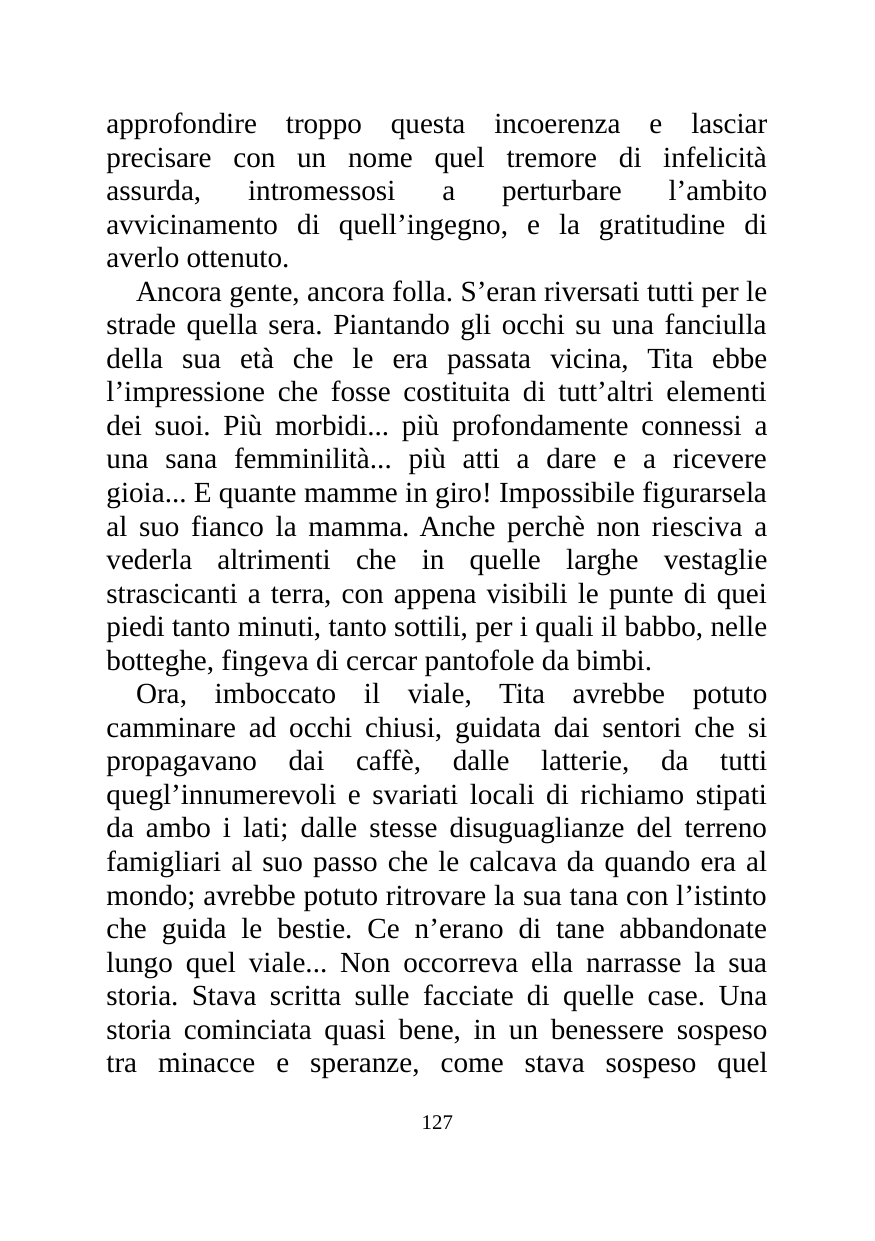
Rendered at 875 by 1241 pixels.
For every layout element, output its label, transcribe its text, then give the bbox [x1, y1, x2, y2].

text approfondire troppo questa incoerenza e lasciar precisare con un nome quel tremore di infelicità assurda, intromessosi a perturbare l’ambito avvicinamento di quell’ingegno, e la gratitudine di averlo ottenuto. [106, 106, 768, 274]
text Ancora gente, ancora folla. S’eran riversati tutti per le strade quella sera. Piantando gli occhi su una fanciulla della sua età che le era passata vicina, Tita ebbe l’impressione che fosse costituita di tutt’altri elementi dei suoi. Più morbidi... più profondamente connessi a una sana femminilità... più atti a dare e a ricevere gioia... E quante mamme in giro! Impossibile figurarsela al suo fianco la mamma. Anche perchè non riesciva a vederla altrimenti che in quelle larghe vestaglie strascicanti a terra, con appena visibili le punte di quei piedi tanto minuti, tanto sottili, per i quali il babbo, nelle botteghe, fingeva di cercar pantofole da bimbi. [106, 274, 768, 676]
text Ora, imboccato il viale, Tita avrebbe potuto camminare ad occhi chiusi, guidata dai sentori che si propagavano dai caffè, dalle latterie, da tutti quegl’innumerevoli e svariati locali di richiamo stipati da ambo i lati; dalle stesse disuguaglianze del terreno famigliari al suo passo che le calcava da quando era al mondo; avrebbe potuto ritrovare la sua tana con l’istinto che guida le bestie. Ce n’erano di tane abbandonate lungo quel viale... Non occorreva ella narrasse la sua storia. Stava scritta sulle facciate di quelle case. Una storia cominciata quasi bene, in un benessere sospeso tra minacce e speranze, come stava sospeso quel [106, 676, 768, 1079]
